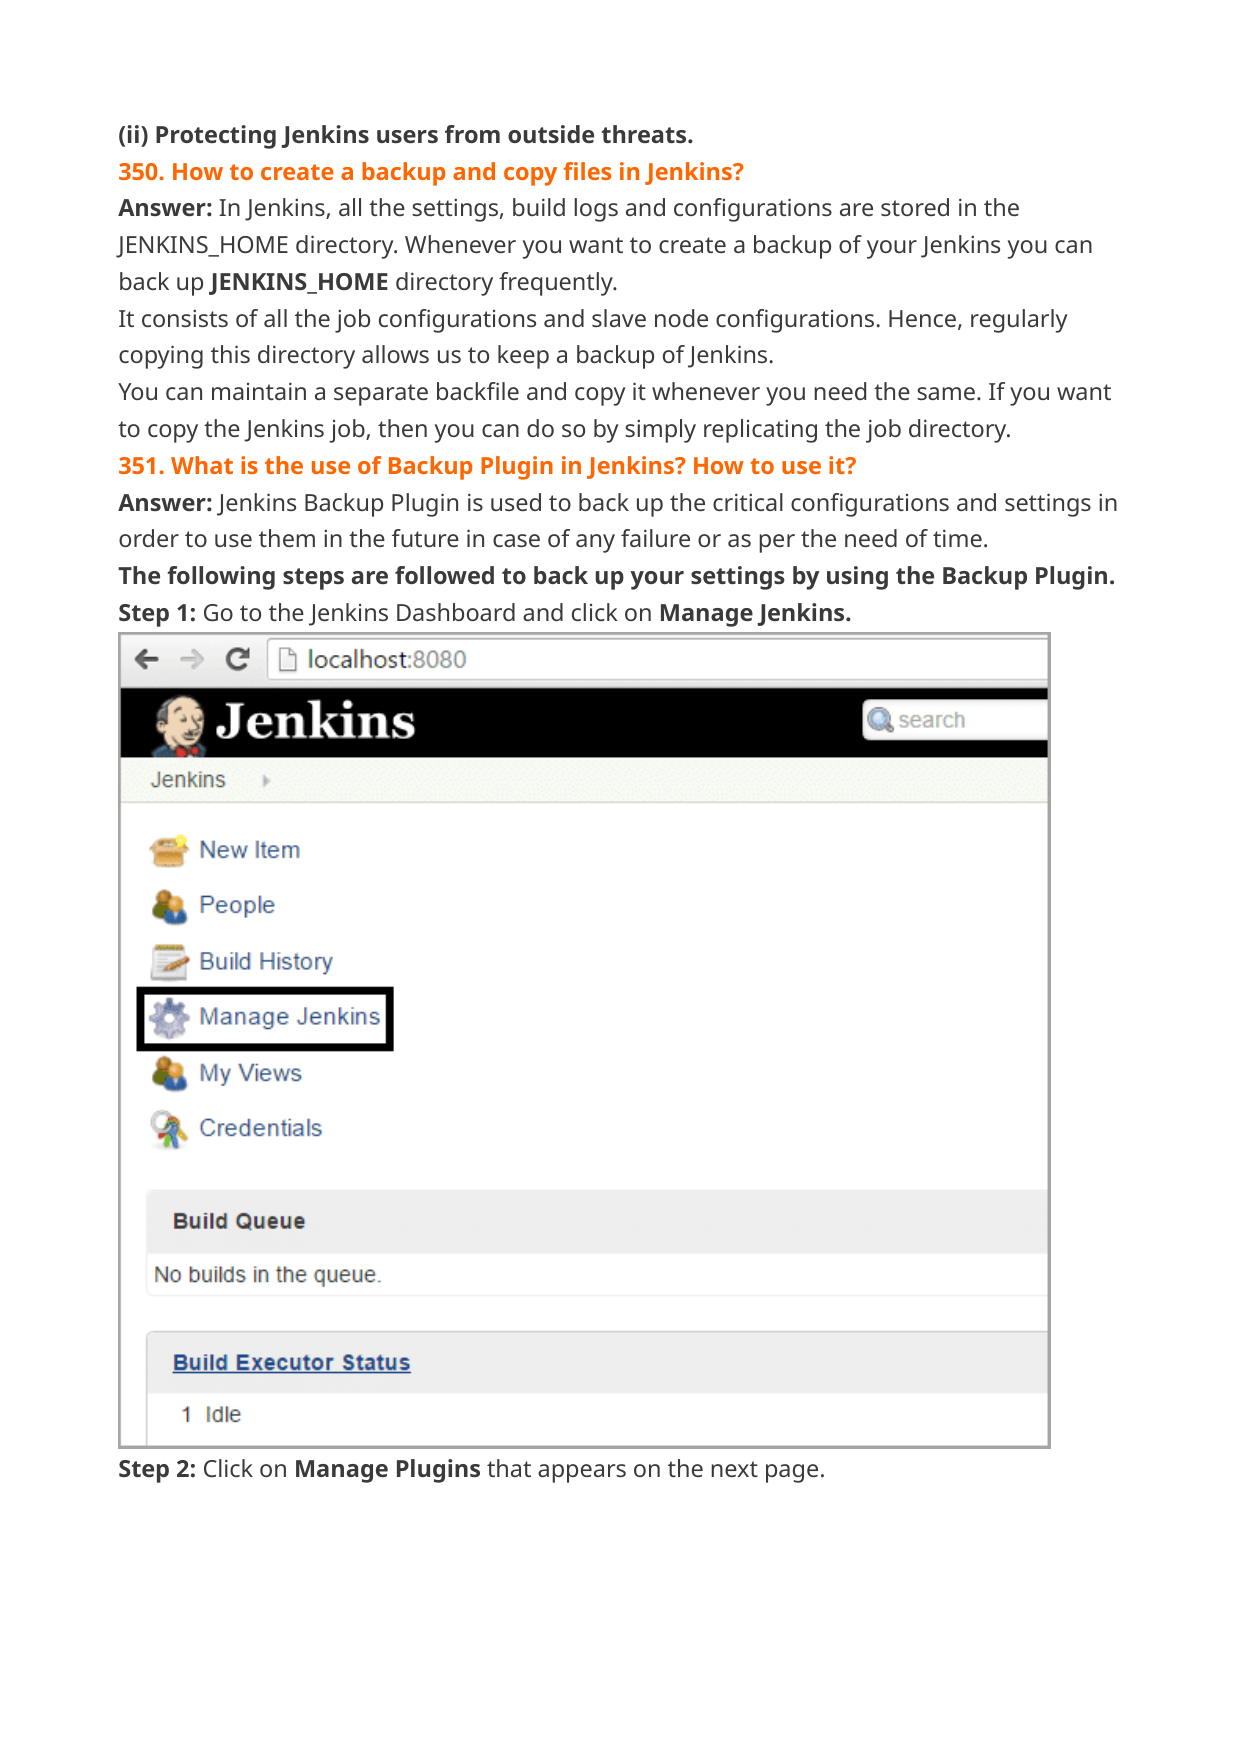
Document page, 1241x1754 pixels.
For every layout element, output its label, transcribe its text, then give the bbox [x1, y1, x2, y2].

text 350. How to create a backup and copy files in Jenkins? [118, 155, 1122, 187]
text It consists of all the job configurations and slave node configurations. Hence, regularly copying this directory allows us to keep a backup of Jenkins. [118, 302, 1122, 371]
text Step 2: Click on Manage Plugins that appears on the next page. [118, 1453, 1122, 1485]
text You can maintain a separate backfile and copy it whenever you need the same. If you want to copy the Jenkins job, then you can do so by simply replicating the job directory. [118, 376, 1122, 444]
text Step 1: Go to the Jenkins Dashboard and click on Manage Jenkins. [118, 596, 1122, 628]
text Answer: Jenkins Backup Plugin is used to back up the critical configurations and settings in order to use them in the future in case of any failure or as per the need of time. [118, 486, 1122, 554]
text Answer: In Jenkins, all the settings, build logs and configurations are stored in the JENKINS_HOME directory. Whenever you want to create a backup of your Jenkins you can back up JENKINS_HOME directory frequently. [118, 192, 1122, 297]
text The following steps are followed to back up your settings by using the Backup Plugin. [118, 559, 1122, 591]
text 351. What is the use of Backup Plugin in Jenkins? How to use it? [118, 449, 1122, 481]
picture [118, 632, 1051, 1449]
text (ii) Protecting Jenkins users from outside threats. [118, 118, 1122, 150]
